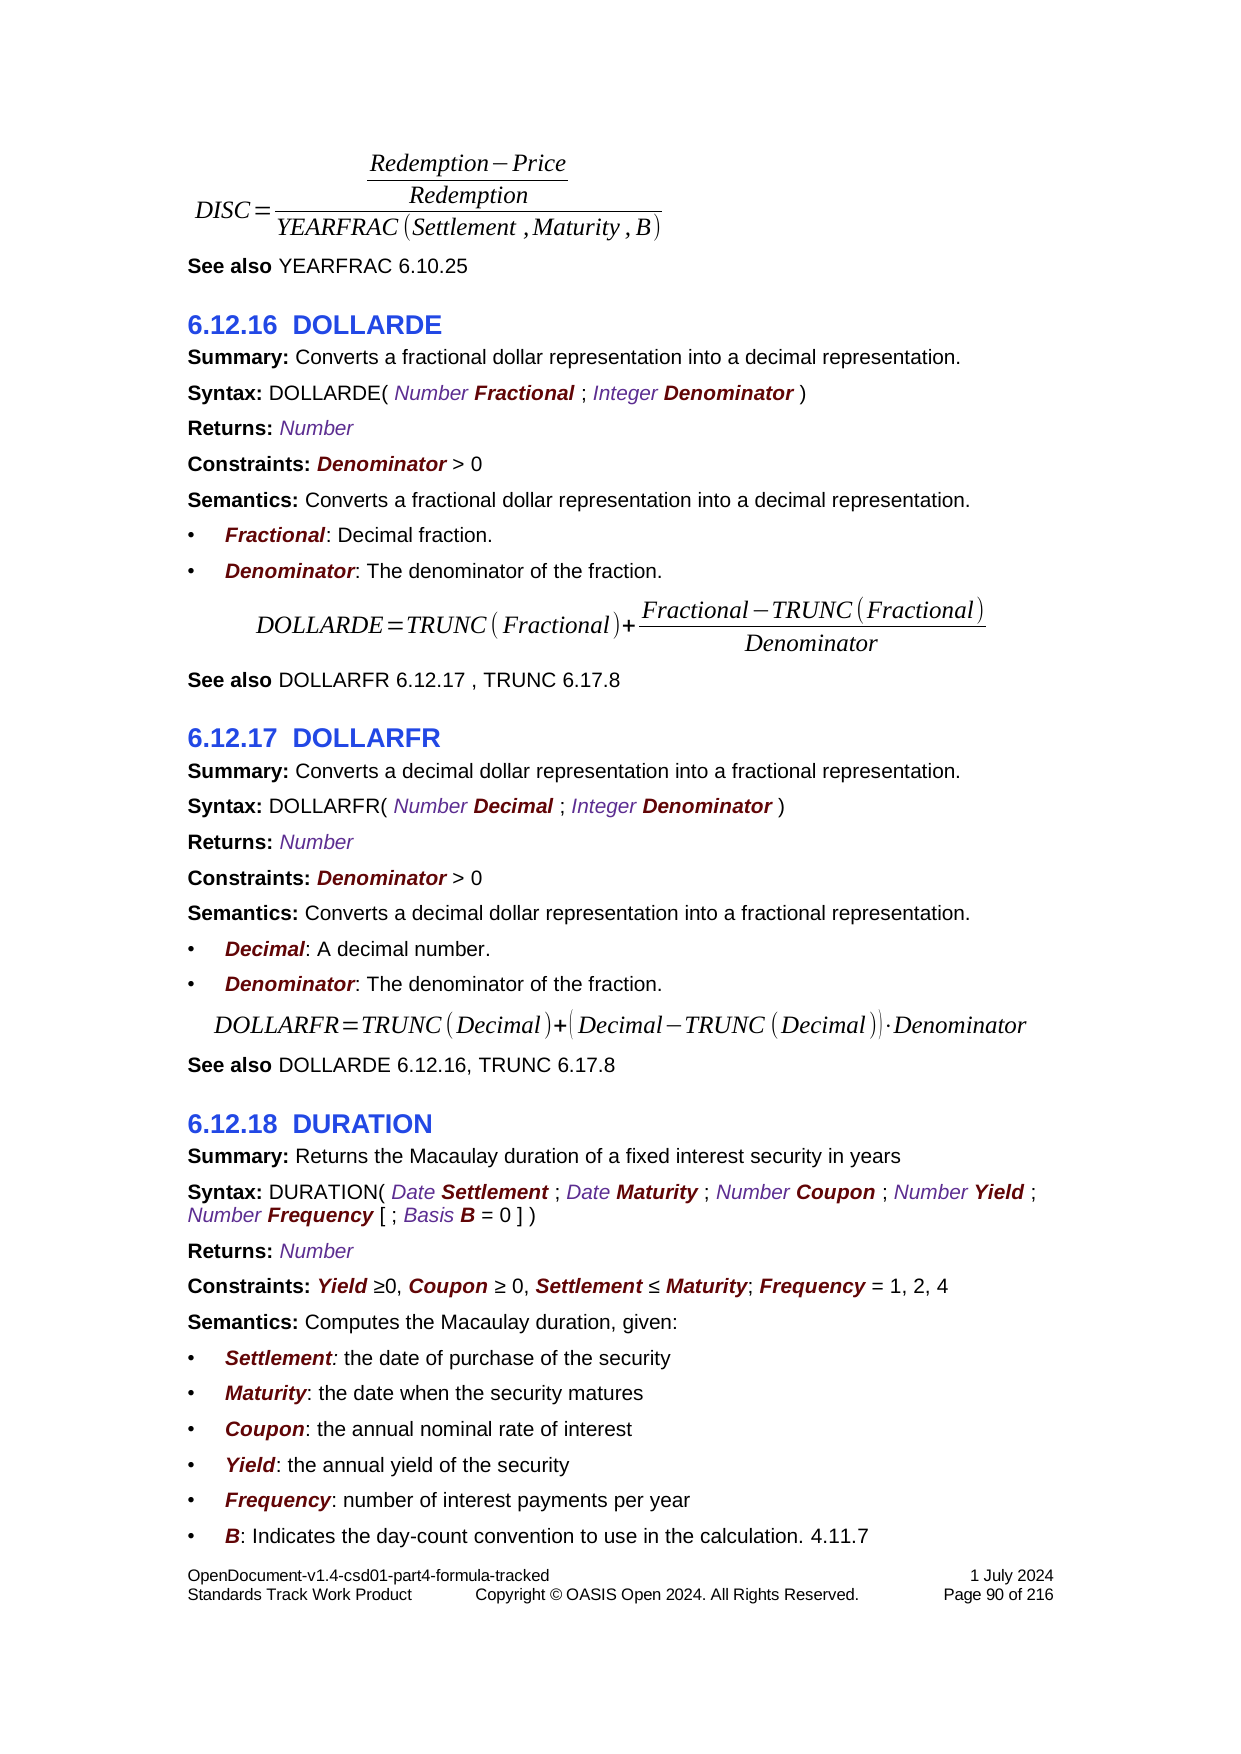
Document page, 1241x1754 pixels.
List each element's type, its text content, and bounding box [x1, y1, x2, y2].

text Constraints: Denominator > 0 [187, 452, 1053, 476]
text Constraints: Yield ≥0, Coupon ≥ 0, Settlement ≤ Maturity; Frequency = 1, 2, 4 [187, 1275, 1053, 1298]
text Syntax: DOLLARDE( Number Fractional ; Integer Denominator ) [187, 381, 1053, 405]
list Coupon: the annual nominal rate of interest [187, 1417, 1053, 1441]
text Summary: Converts a decimal dollar representation into a fractional representation. [187, 759, 1053, 783]
text Syntax: DURATION( Date Settlement ; Date Maturity ; Number Coupon ; Number Yield ; Number Frequency [ ; Basis B = 0 ] ) [187, 1180, 1053, 1227]
list Denominator: The denominator of the fraction. [187, 559, 1053, 583]
list Decimal: A decimal number. [187, 937, 1053, 961]
text See also DOLLARDE 6.12.16, TRUNC 6.17.8 [187, 1054, 1053, 1077]
text Syntax: DOLLARFR( Number Decimal ; Integer Denominator ) [187, 795, 1053, 818]
list Settlement: the date of purchase of the security [187, 1346, 1053, 1370]
text Summary: Converts a fractional dollar representation into a decimal representation. [187, 346, 1053, 369]
text Summary: Returns the Macaulay duration of a fixed interest security in years [187, 1144, 1053, 1168]
list Frequency: number of interest payments per year [187, 1489, 1053, 1512]
list Yield: the annual yield of the security [187, 1453, 1053, 1477]
subtitle DURATION [187, 1108, 1053, 1138]
text Returns: Number [187, 1239, 1053, 1263]
text Returns: Number [187, 417, 1053, 440]
list Denominator: The denominator of the fraction. [187, 973, 1053, 996]
list Fractional: Decimal fraction. [187, 524, 1053, 547]
list B: Indicates the day-count convention to use in the calculation. 4.11.7 [187, 1524, 1053, 1548]
text See also YEARFRAC 6.10.25 [187, 255, 1053, 278]
text Semantics: Computes the Macaulay duration, given: [187, 1311, 1053, 1334]
text Returns: Number [187, 830, 1053, 854]
subtitle DOLLARDE [187, 309, 1053, 339]
list Maturity: the date when the security matures [187, 1382, 1053, 1405]
subtitle DOLLARFR [187, 723, 1053, 753]
text Constraints: Denominator > 0 [187, 866, 1053, 889]
text Semantics: Converts a fractional dollar representation into a decimal representation. [187, 488, 1053, 512]
text See also DOLLARFR 6.12.17 , TRUNC 6.17.8 [187, 668, 1053, 692]
text Semantics: Converts a decimal dollar representation into a fractional representation. [187, 902, 1053, 925]
